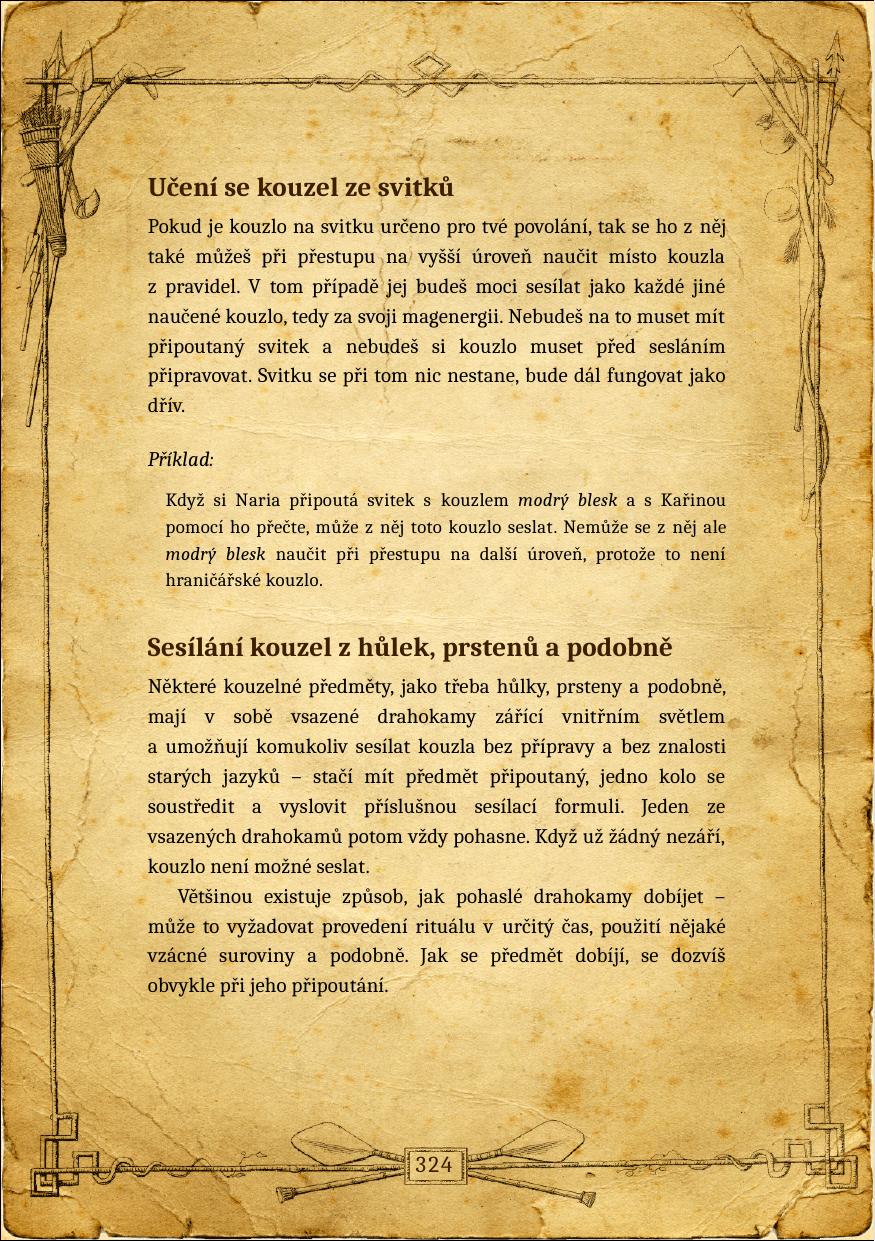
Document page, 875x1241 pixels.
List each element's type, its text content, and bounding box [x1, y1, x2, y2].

text Některé kouzelné předměty, jako třeba hůlky, prsteny a⁠ podobně, mají v⁠ sobě vsazené drahokamy zářící vnitřním světlem a⁠ umožňují komukoliv sesílat kouzla bez přípravy a⁠ bez znalosti starých jazyků – stačí mít předmět připoutaný, jedno kolo se soustředit a⁠ vyslovit příslušnou sesílací formuli. Jeden ze vsazených drahokamů potom vždy pohasne. Když už žádný nezáří, kouzlo není možné seslat. Většinou existuje způsob, jak pohaslé drahokamy dobíjet – může to vyžadovat provedení rituálu v⁠ určitý čas, použití nějaké vzácné suroviny a⁠ podobně. Jak se předmět dobíjí, se dozvíš obvykle při jeho připoutání. [148, 675, 726, 998]
text Příklad: [148, 448, 726, 472]
text Pokud je kouzlo na svitku určeno pro tvé povolání, tak se ho z⁠ něj také můžeš při přestupu na vyšší úroveň naučit místo kouzla z⁠ pravidel. V⁠ tom případě jej budeš moci sesílat jako každé jiné naučené kouzlo, tedy za svoji magenergii. Nebudeš na to muset mít připoutaný svitek a⁠ nebudeš si kouzlo muset před sesláním připravovat. Svitku se při tom nic nestane, bude dál fungovat jako dřív. [148, 215, 726, 418]
subtitle Učení se kouzel ze svitků [148, 172, 726, 203]
picture [1, 1, 874, 1240]
subtitle Sesílání kouzel z⁠ hůlek, prstenů a⁠ podobně [148, 632, 726, 663]
text Když si Naria připoutá svitek s⁠ kouzlem modrý blesk a⁠ s⁠ Kařinou pomocí ho přečte, může z⁠ něj toto kouzlo seslat. Nemůže se z⁠ něj ale modrý blesk naučit při přestupu na další úroveň, protože to není hraničářské kouzlo. [165, 489, 726, 591]
